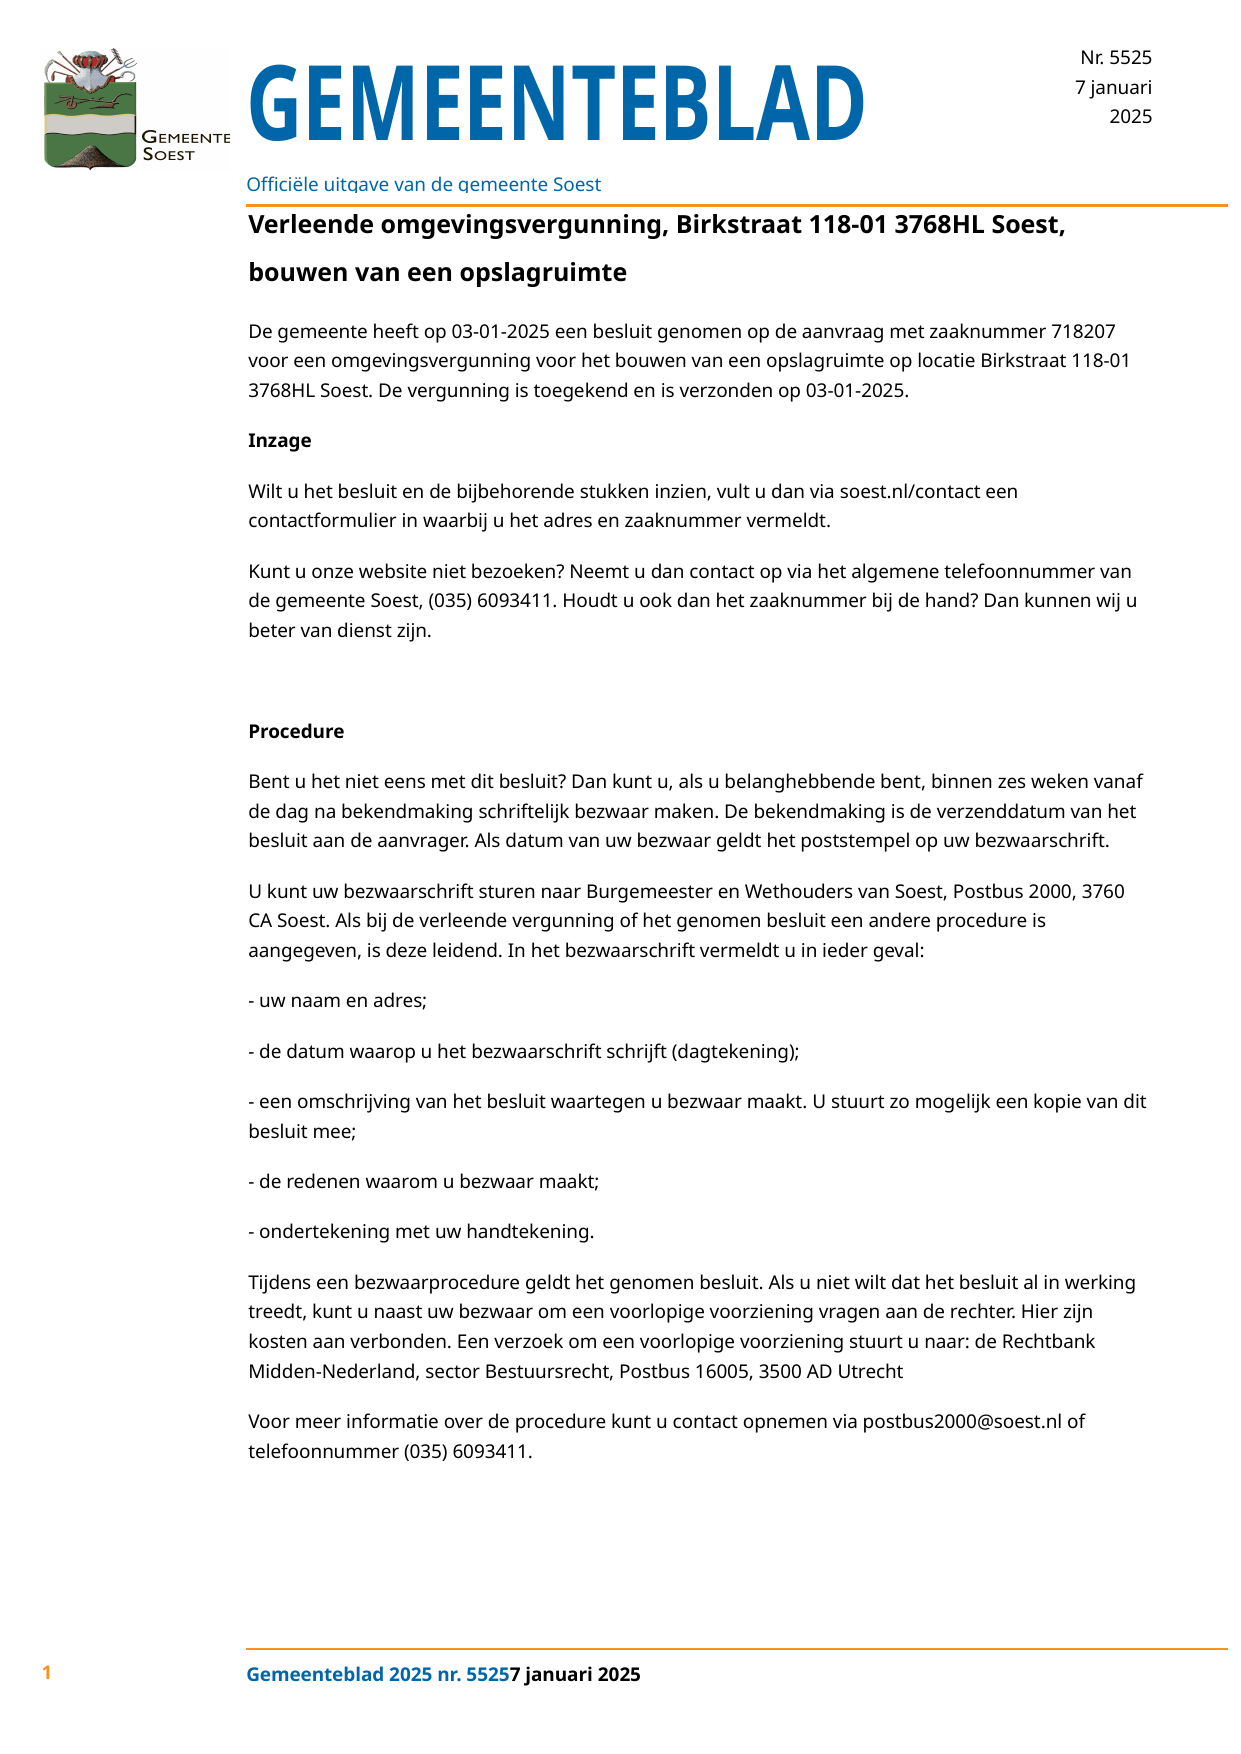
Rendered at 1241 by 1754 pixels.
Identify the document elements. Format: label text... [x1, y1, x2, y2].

text Verleende omgevingsvergunning, Birkstraat 118-01 3768HL Soest, bouwen van een opslagruimte [248, 207, 1152, 288]
text - een omschrijving van het besluit waartegen u bezwaar maakt. U stuurt zo mogelijk een kopie van dit besluit mee; [248, 1088, 1152, 1144]
picture [41, 47, 231, 172]
text - uw naam en adres; [248, 987, 1152, 1013]
text Kunt u onze website niet bezoeken? Neemt u dan contact op via het algemene telefoonnummer van de gemeente Soest, (035) 6093411. Houdt u ook dan het zaaknummer bij de hand? Dan kunnen wij u beter van dienst zijn. [248, 558, 1152, 643]
text Voor meer informatie over de procedure kunt u contact opnemen via postbus2000@soest.nl of telefoonnummer (035) 6093411. [248, 1408, 1152, 1464]
text Wilt u het besluit en de bijbehorende stukken inzien, vult u dan via soest.nl/contact een contactformulier in waarbij u het adres en zaaknummer vermeldt. [248, 478, 1152, 533]
text - de datum waarop u het bezwaarschrift schrijft (dagtekening); [248, 1038, 1152, 1064]
text Bent u het niet eens met dit besluit? Dan kunt u, als u belanghebbende bent, binnen zes weken vanaf de dag na bekendmaking schriftelijk bezwaar maken. De bekendmaking is de verzenddatum van het besluit aan de aanvrager. Als datum van uw bezwaar geldt het poststempel op uw bezwaarschrift. [248, 768, 1152, 853]
text Tijdens een bezwaarprocedure geldt het genomen besluit. Als u niet wilt dat het besluit al in werking treedt, kunt u naast uw bezwaar om een voorlopige voorziening vragen aan de rechter. Hier zijn kosten aan verbonden. Een verzoek om een voorlopige voorziening stuurt u naar: de Rechtbank Midden-Nederland, sector Bestuursrecht, Postbus 16005, 3500 AD Utrecht [248, 1269, 1152, 1384]
text - ondertekening met uw handtekening. [248, 1219, 1152, 1244]
text - de redenen waarom u bezwaar maakt; [248, 1168, 1152, 1194]
text U kunt uw bezwaarschrift sturen naar Burgemeester en Wethouders van Soest, Postbus 2000, 3760 CA Soest. Als bij de verleende vergunning of het genomen besluit een andere procedure is aangegeven, is deze leidend. In het bezwaarschrift vermeldt u in ieder geval: [248, 878, 1152, 963]
text Procedure [248, 718, 1152, 744]
text De gemeente heeft op 03-01-2025 een besluit genomen op de aanvraag met zaaknummer 718207 voor een omgevingsvergunning voor het bouwen van een opslagruimte op locatie Birkstraat 118-01 3768HL Soest. De vergunning is toegekend en is verzonden op 03-01-2025. [248, 318, 1152, 403]
text Inzage [248, 427, 1152, 453]
